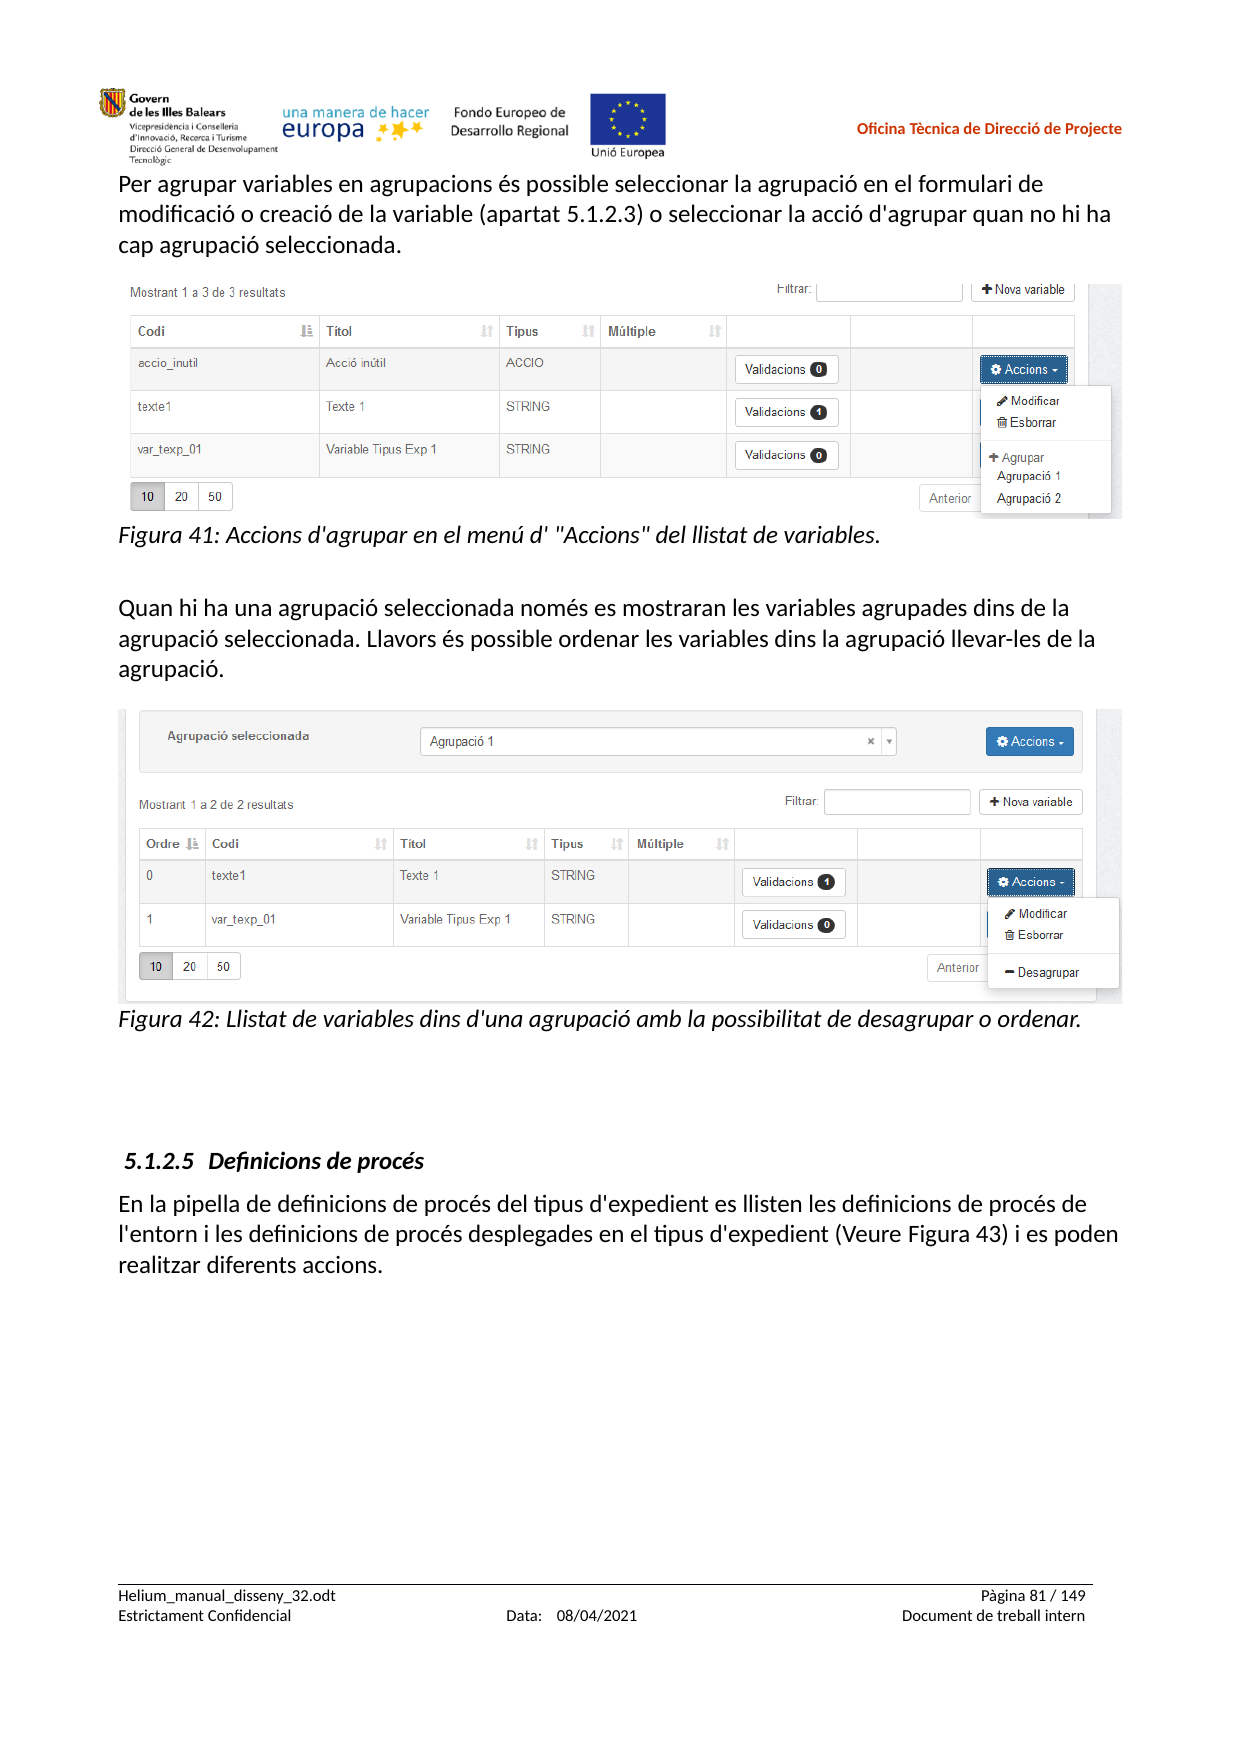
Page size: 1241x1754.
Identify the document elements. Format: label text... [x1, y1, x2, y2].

text En la pipella de definicions de procés del tipus d'expedient es llisten les definicions de procés de l'entorn i les definicions de procés desplegades en el tipus d'expedient (Veure Figura 43) i es poden realitzar diferents accions. [118, 1188, 1122, 1279]
text Quan hi ha una agrupació seleccionada només es mostraran les variables agrupades dins de la agrupació seleccionada. Llavors és possible ordenar les variables dins la agrupació llevar-les de la agrupació. [118, 592, 1122, 684]
picture [118, 284, 1123, 519]
picture [99, 87, 668, 166]
text Per agrupar variables en agrupacions és possible seleccionar la agrupació en el formulari de modificació o creació de la variable (apartat 5.1.2.3) o seleccionar la acció d'agrupar quan no hi ha cap agrupació seleccionada. [118, 168, 1122, 259]
picture [118, 709, 1123, 1004]
subtitle Definicions de procés [118, 1145, 1122, 1175]
text Figura 42: Llistat de variables dins d'una agrupació amb la possibilitat de desagrupar o ordenar. [118, 1004, 1122, 1034]
text Figura 41: Accions d'agrupar en el menú d' "Accions" del llistat de variables. [118, 519, 1122, 549]
